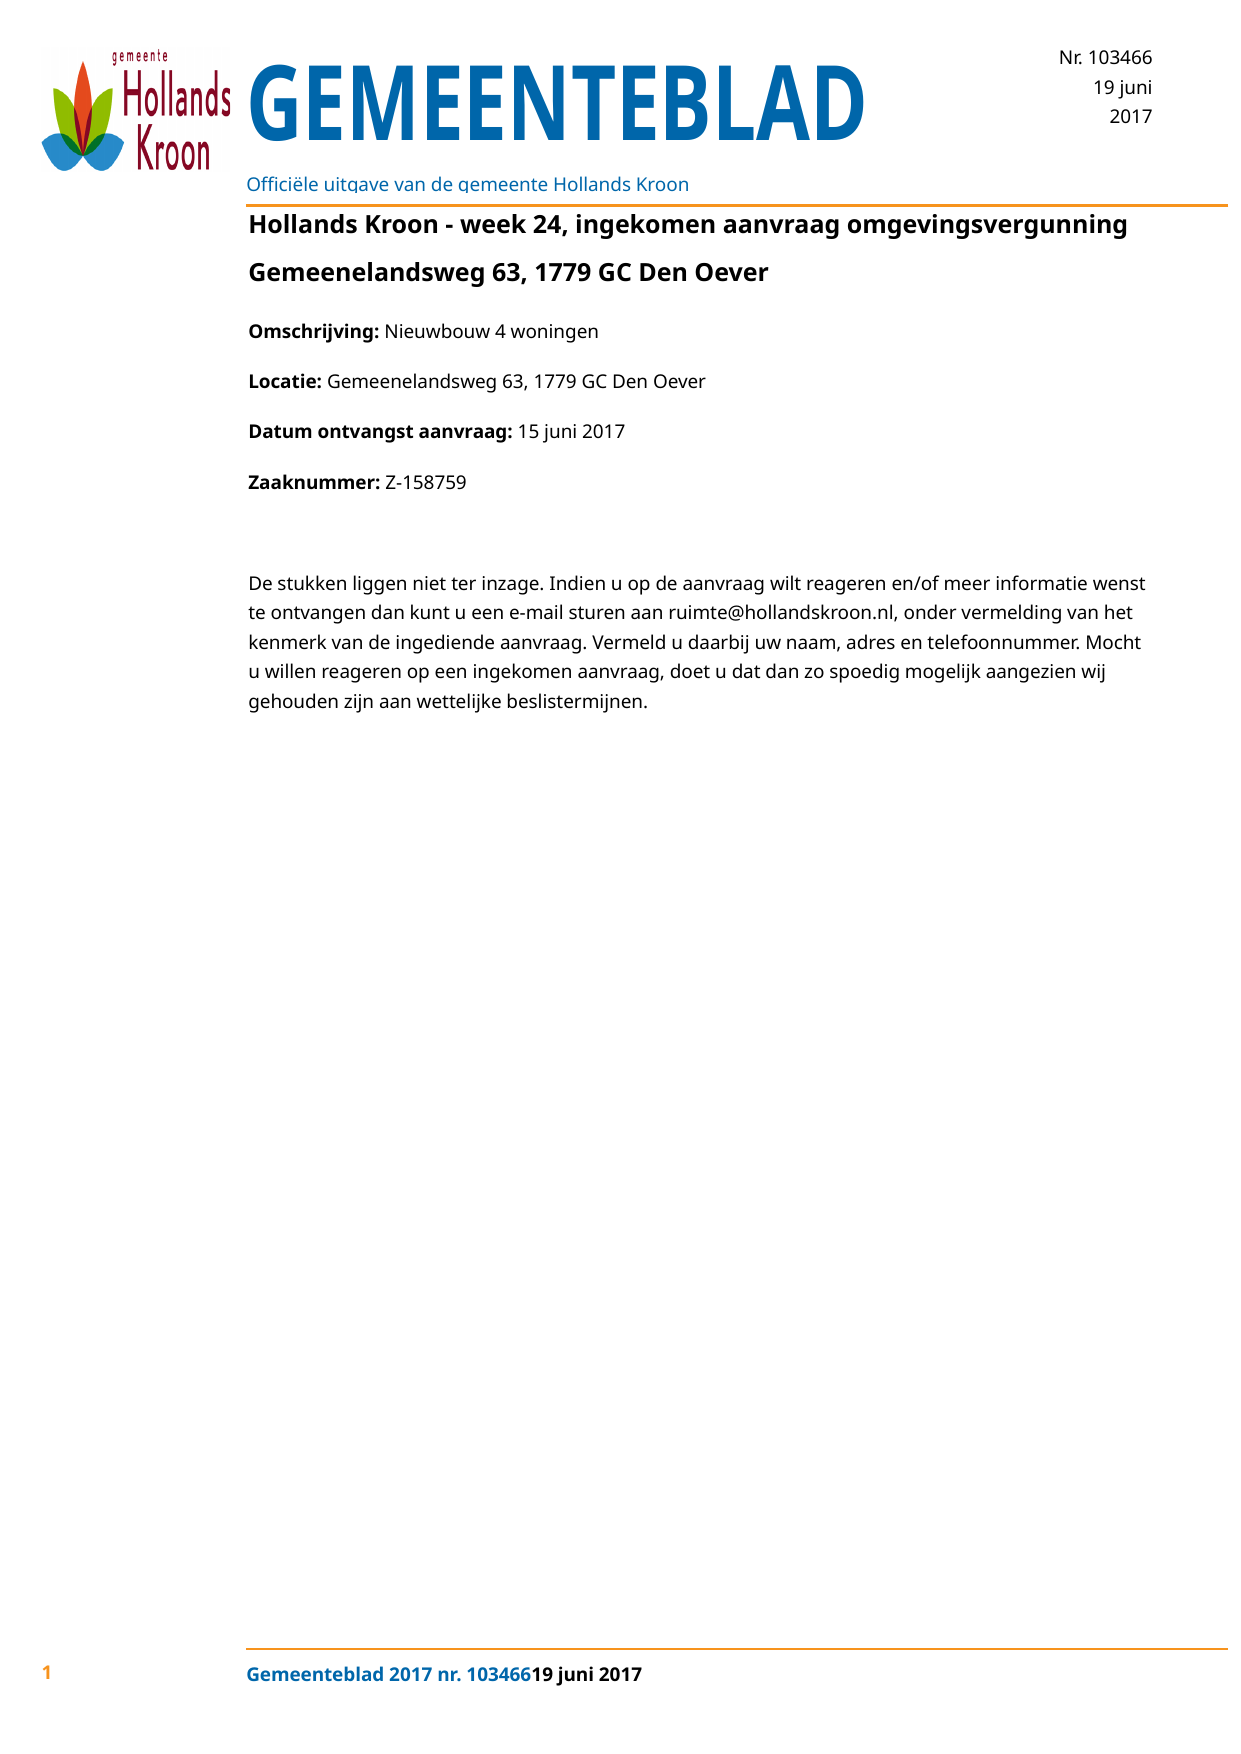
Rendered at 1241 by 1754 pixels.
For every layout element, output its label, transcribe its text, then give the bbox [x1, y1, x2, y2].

text Zaaknummer: Z-158759 [248, 469, 1152, 495]
text Locatie: Gemeenelandsweg 63, 1779 GC Den Oever [248, 368, 1152, 394]
text Datum ontvangst aanvraag: 15 juni 2017 [248, 419, 1152, 444]
text Hollands Kroon - week 24, ingekomen aanvraag omgevingsvergunning Gemeenelandsweg 63, 1779 GC Den Oever [248, 207, 1152, 288]
text De stukken liggen niet ter inzage. Indien u op de aanvraag wilt reageren en/of meer informatie wenst te ontvangen dan kunt u een e-mail sturen aan ruimte@hollandskroon.nl, onder vermelding van het kenmerk van de ingediende aanvraag. Vermeld u daarbij uw naam, adres en telefoonnummer. Mocht u willen reageren op een ingekomen aanvraag, doet u dat dan zo spoedig mogelijk aangezien wij gehouden zijn aan wettelijke beslistermijnen. [248, 570, 1152, 714]
text Omschrijving: Nieuwbouw 4 woningen [248, 318, 1152, 344]
picture [41, 47, 231, 172]
